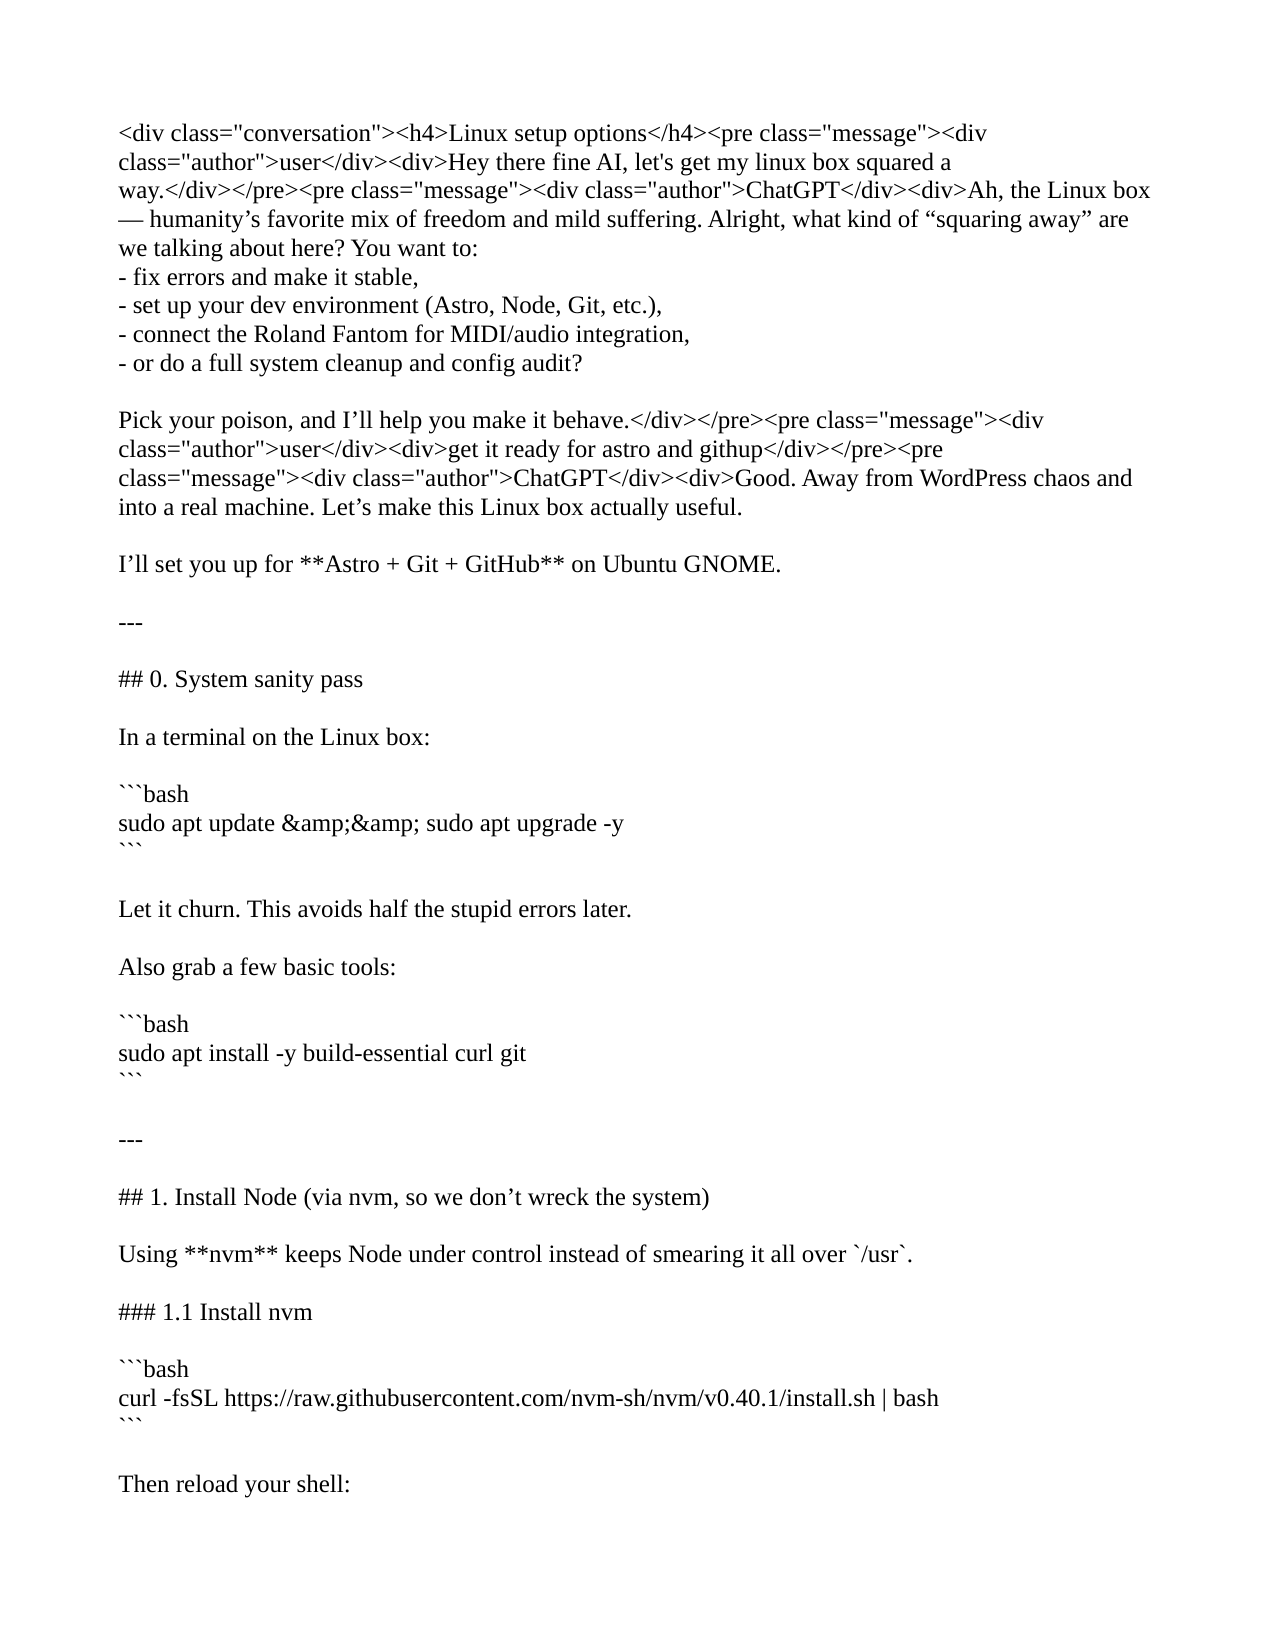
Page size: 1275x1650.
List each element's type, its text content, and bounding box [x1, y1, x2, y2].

text Pick your poison, and I’ll help you make it behave.</div></pre><pre class="message"><div class="author">user</div><div>get it ready for astro and githup</div></pre><pre class="message"><div class="author">ChatGPT</div><div>Good. Away from WordPress chaos and into a real machine. Let’s make this Linux box actually useful. [118, 406, 1157, 521]
text curl -fsSL https://raw.githubusercontent.com/nvm-sh/nvm/v0.40.1/install.sh | bash [118, 1383, 1157, 1412]
text ## 1. Install Node (via nvm, so we don’t wreck the system) [118, 1182, 1157, 1211]
text - set up your dev environment (Astro, Node, Git, etc.), [118, 291, 1157, 319]
text - or do a full system cleanup and config audit? [118, 348, 1157, 377]
text I’ll set you up for **Astro + Git + GitHub** on Ubuntu GNOME. [118, 549, 1157, 578]
text ``` [118, 1412, 1157, 1441]
text In a terminal on the Linux box: [118, 722, 1157, 751]
text ### 1.1 Install nvm [118, 1297, 1157, 1326]
text ```bash [118, 1354, 1157, 1383]
text sudo apt install -y build-essential curl git [118, 1038, 1157, 1067]
text - fix errors and make it stable, [118, 262, 1157, 291]
text ## 0. System sanity pass [118, 664, 1157, 693]
text ``` [118, 837, 1157, 866]
text sudo apt update &amp;&amp; sudo apt upgrade -y [118, 808, 1157, 837]
text Then reload your shell: [118, 1469, 1157, 1498]
text Let it churn. This avoids half the stupid errors later. [118, 894, 1157, 923]
text Also grab a few basic tools: [118, 952, 1157, 981]
text <div class="conversation"><h4>Linux setup options</h4><pre class="message"><div class="author">user</div><div>Hey there fine AI, let's get my linux box squared a way.</div></pre><pre class="message"><div class="author">ChatGPT</div><div>Ah, the Linux box — humanity’s favorite mix of freedom and mild suffering. Alright, what kind of “squaring away” are we talking about here? You want to: [118, 118, 1157, 262]
text - connect the Roland Fantom for MIDI/audio integration, [118, 319, 1157, 348]
text ``` [118, 1067, 1157, 1096]
text Using **nvm** keeps Node under control instead of smearing it all over `/usr`. [118, 1239, 1157, 1268]
text --- [118, 1124, 1157, 1153]
text --- [118, 607, 1157, 636]
text ```bash [118, 779, 1157, 808]
text ```bash [118, 1009, 1157, 1038]
